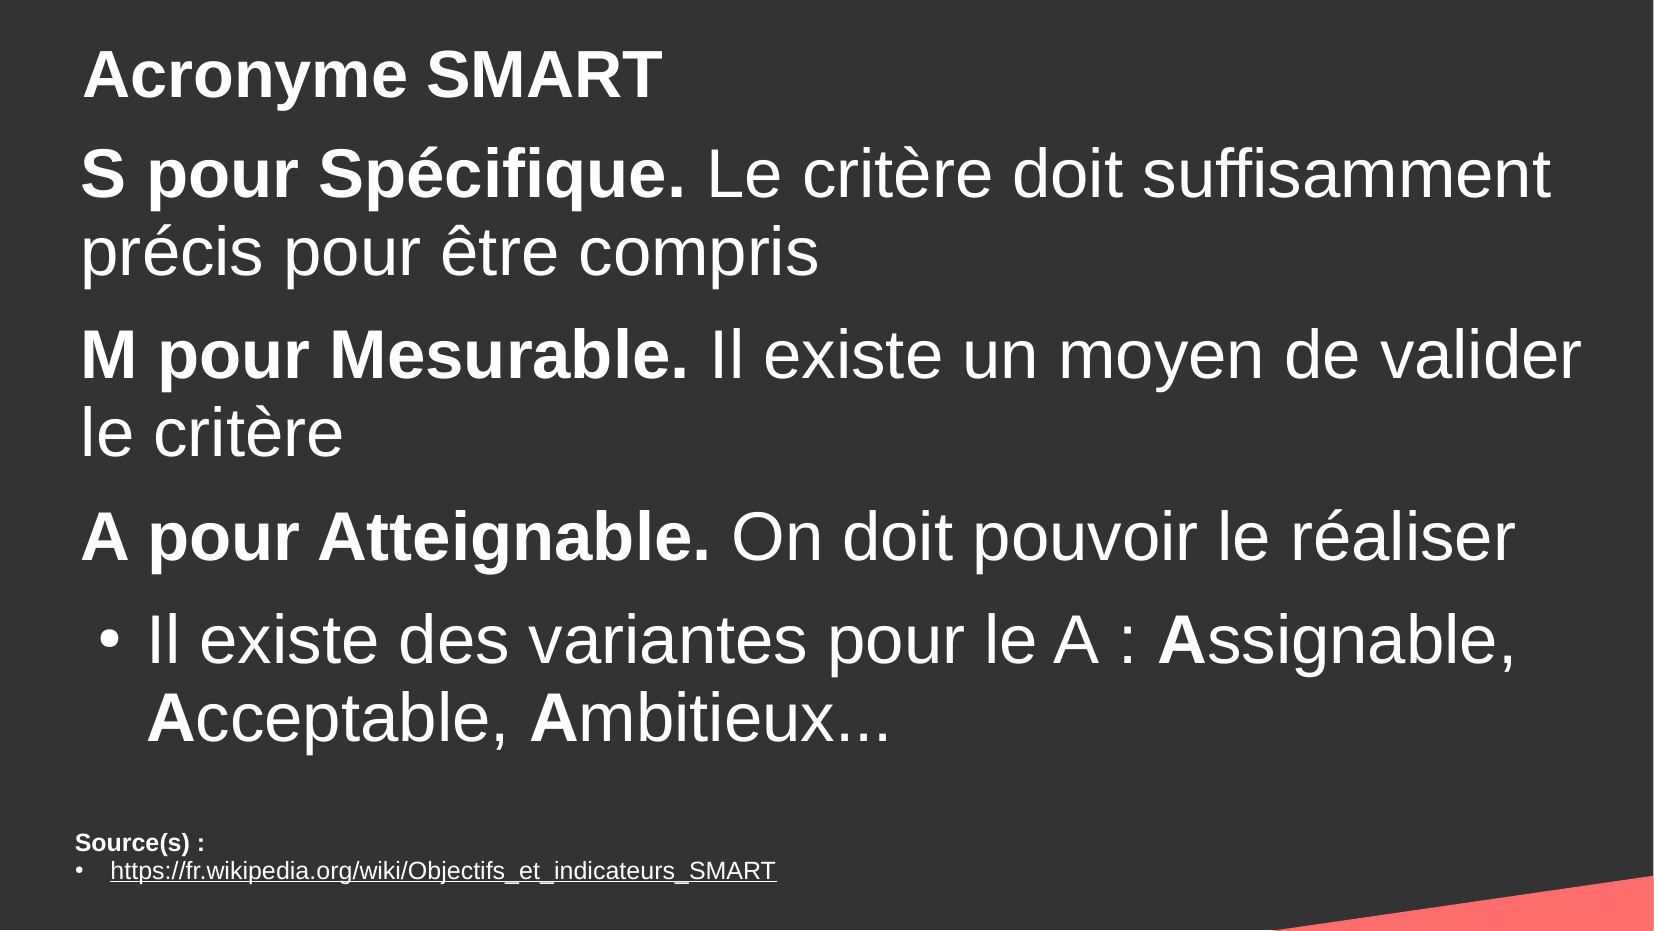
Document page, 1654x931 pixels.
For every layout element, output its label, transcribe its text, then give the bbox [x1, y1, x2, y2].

text_box Source(s) : https://fr.wikipedia.org/wiki/Objectifs_et_indicateurs_SMART [60, 821, 1546, 921]
title Acronyme SMART [82, 37, 1571, 122]
text_box [1270, 875, 1654, 931]
list S pour Spécifique. Le critère doit suffisamment précis pour être compris M pour Mesurable. Il existe un moyen de valider le critère A pour Atteignable. On doit pouvoir le réaliser Il existe des variantes pour le A : Assignable, Acceptable, Ambitieux... [80, 135, 1620, 768]
